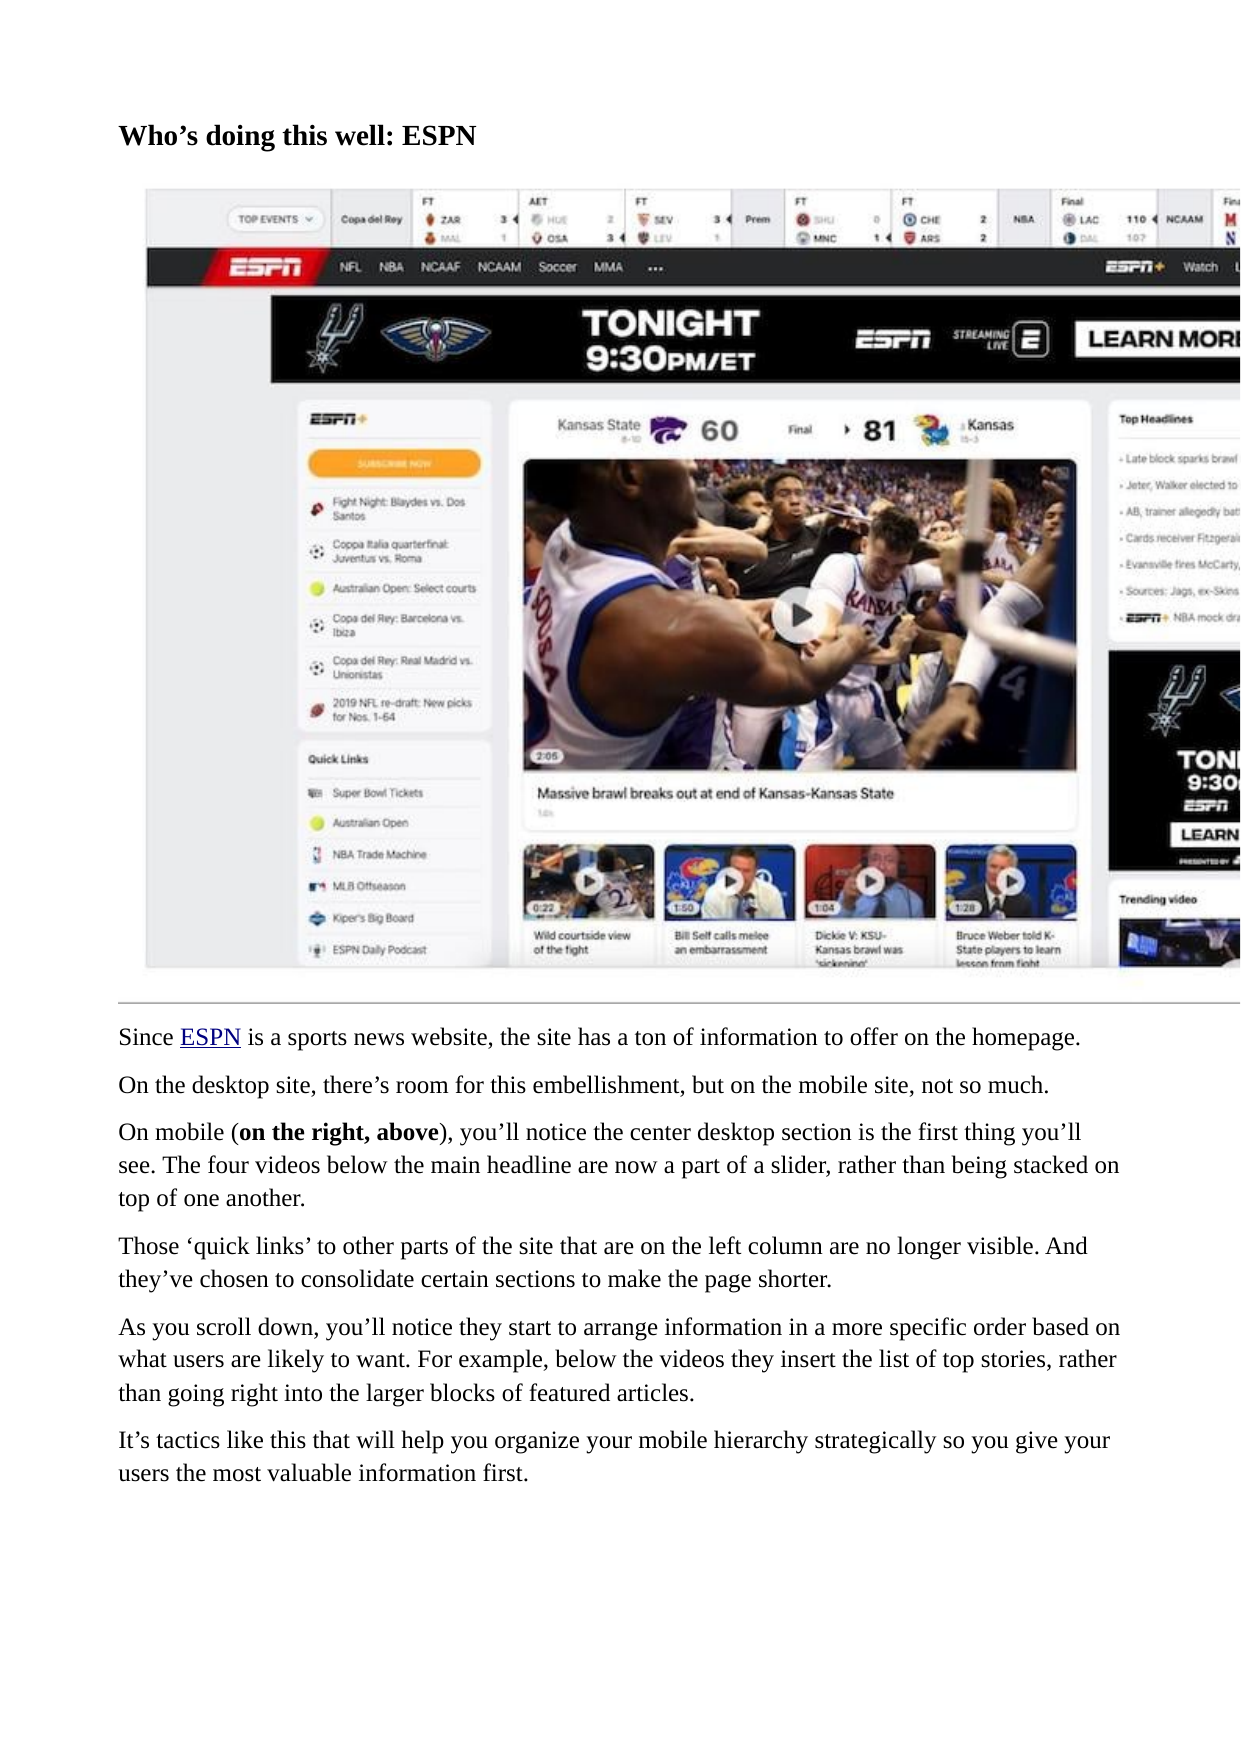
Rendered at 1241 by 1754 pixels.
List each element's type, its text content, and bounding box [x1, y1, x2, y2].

picture [118, 164, 1241, 1004]
text On mobile (on the right, above), you’ll notice the center desktop section is the first thing you’ll see. The four videos below the main headline are now a part of a slider, rather than being stacked on top of one another. [118, 1117, 1122, 1212]
text Those ‘quick links’ to other parts of the site that are on the left column are no longer visible. And they’ve chosen to consolidate certain sections to make the page shorter. [118, 1231, 1122, 1293]
text As you scroll down, you’ll notice they start to arrange information in a more specific order based on what users are likely to want. For example, below the videos they insert the list of top stories, rather than going right into the larger blocks of featured articles. [118, 1312, 1122, 1406]
text On the desktop site, there’s room for this embellishment, but on the mobile site, not so much. [118, 1070, 1122, 1098]
text It’s tactics like this that will help you organize your mobile hierarchy strategically so you give your users the most valuable information first. [118, 1425, 1122, 1487]
subtitle Who’s doing this well: ESPN [118, 118, 1122, 152]
text Since ESPN is a sports news website, the site has a ton of information to offer on the homepage. [118, 1022, 1122, 1051]
